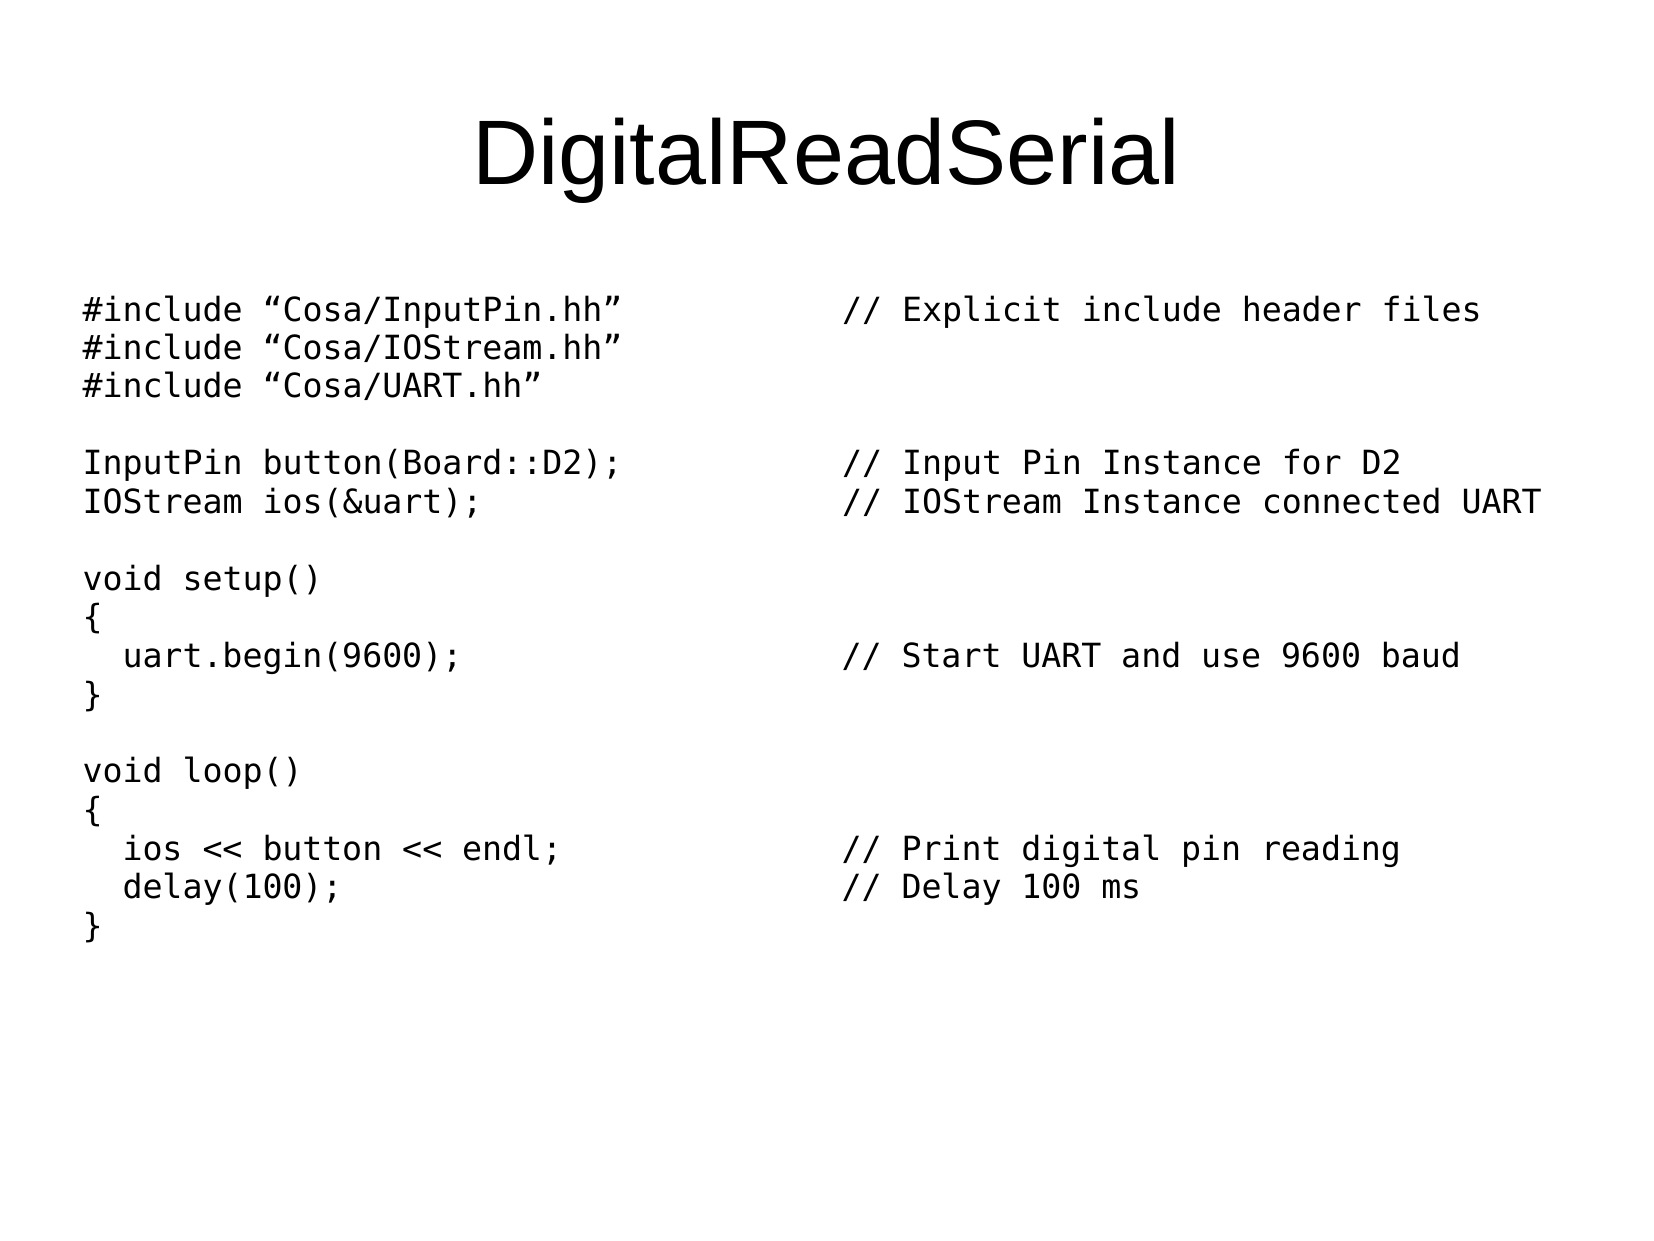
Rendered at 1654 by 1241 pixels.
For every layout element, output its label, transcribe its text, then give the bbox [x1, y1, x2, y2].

list #include “Cosa/InputPin.hh” // Explicit include header files #include “Cosa/IOStream.hh” #include “Cosa/UART.hh” InputPin button(Board::D2); // Input Pin Instance for D2 IOStream ios(&uart); // IOStream Instance connected UART void setup() { uart.begin(9600); // Start UART and use 9600 baud } void loop() { ios << button << endl; // Print digital pin reading delay(100); // Delay 100 ms } [82, 290, 1571, 1010]
title DigitalReadSerial [82, 49, 1571, 257]
